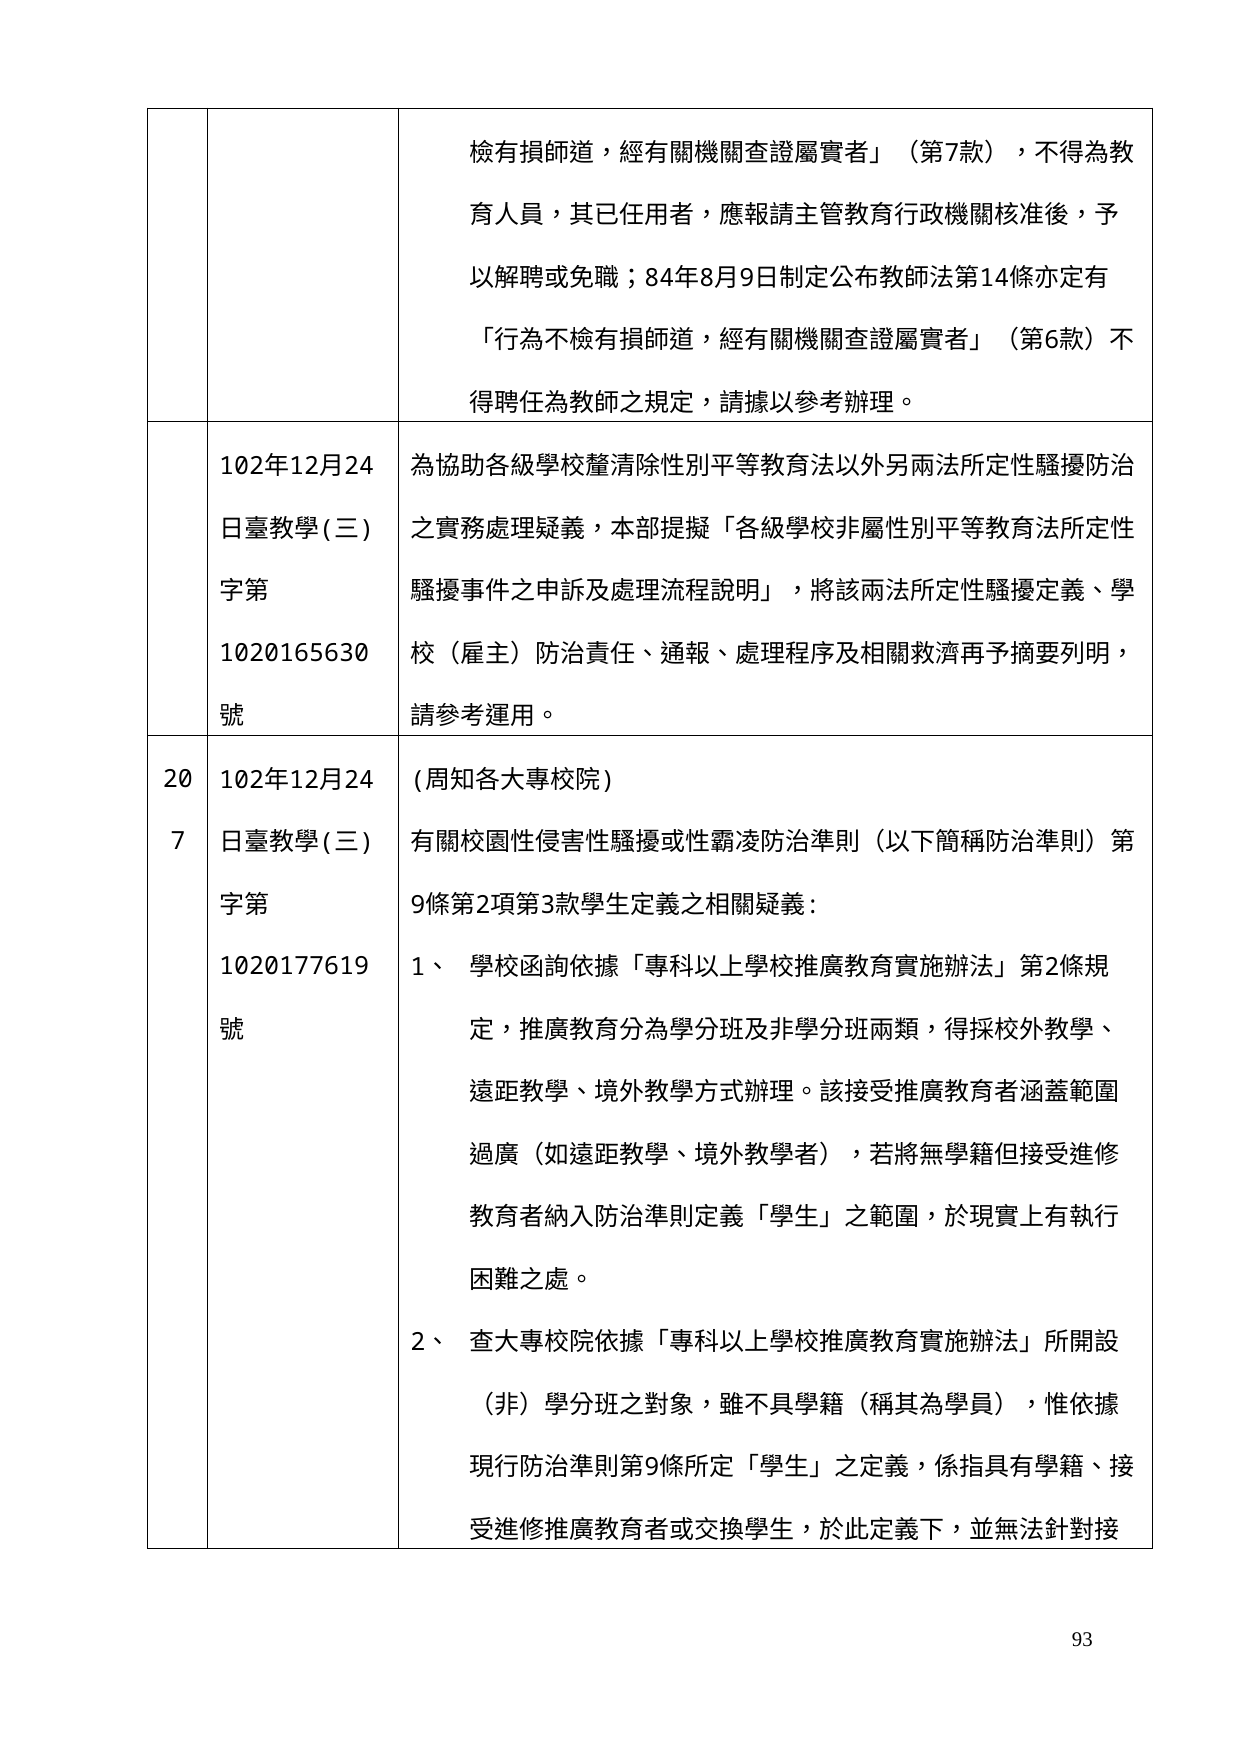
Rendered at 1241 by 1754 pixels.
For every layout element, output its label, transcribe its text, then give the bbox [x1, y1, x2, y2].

table_cell [148, 109, 207, 421]
table_cell 102年12月24日臺教學(三)字第1020165630號 [208, 422, 398, 735]
table_cell 檢有損師道，經有關機關查證屬實者」（第7款），不得為教育人員，其已任用者，應報請主管教育行政機關核准後，予以解聘或免職；84年8月9日制定公布教師法第14條亦定有「行為不檢有損師道，經有關機關查證屬實者」（第6款）不得聘任為教師之規定，請據以參考辦理。 [399, 109, 1152, 421]
table_cell [208, 109, 398, 421]
table_cell (周知各大專校院) 有關校園性侵害性騷擾或性霸凌防治準則（以下簡稱防治準則）第9條第2項第3款學生定義之相關疑義: 學校函詢依據「專科以上學校推廣教育實施辦法」第2條規定，推廣教育分為學分班及非學分班兩類，得採校外教學、遠距教學、境外教學方式辦理。該接受推廣教育者涵蓋範圍過廣（如遠距教學、境外教學者），若將無學籍但接受進修教育者納入防治準則定義「學生」之範圍，於現實上有執行困難之處。 查大專校院依據「專科以上學校推廣教育實施辦法」所開設（非）學分班之對象，雖不具學籍（稱其為學員），惟依據現行防治準則第9條所定「學生」之定義，係指具有學籍、接受進修推廣教育者或交換學生，於此定義下，並無法針對接 [399, 736, 1152, 1548]
table_cell 102年12月24日臺教學(三)字第1020177619號 [208, 736, 398, 1548]
table_cell 207 [148, 736, 207, 1548]
table_cell 為協助各級學校釐清除性別平等教育法以外另兩法所定性騷擾防治之實務處理疑義，本部提擬「各級學校非屬性別平等教育法所定性騷擾事件之申訴及處理流程說明」，將該兩法所定性騷擾定義、學校（雇主）防治責任、通報、處理程序及相關救濟再予摘要列明，請參考運用。 [399, 422, 1152, 735]
table_cell [148, 422, 207, 735]
